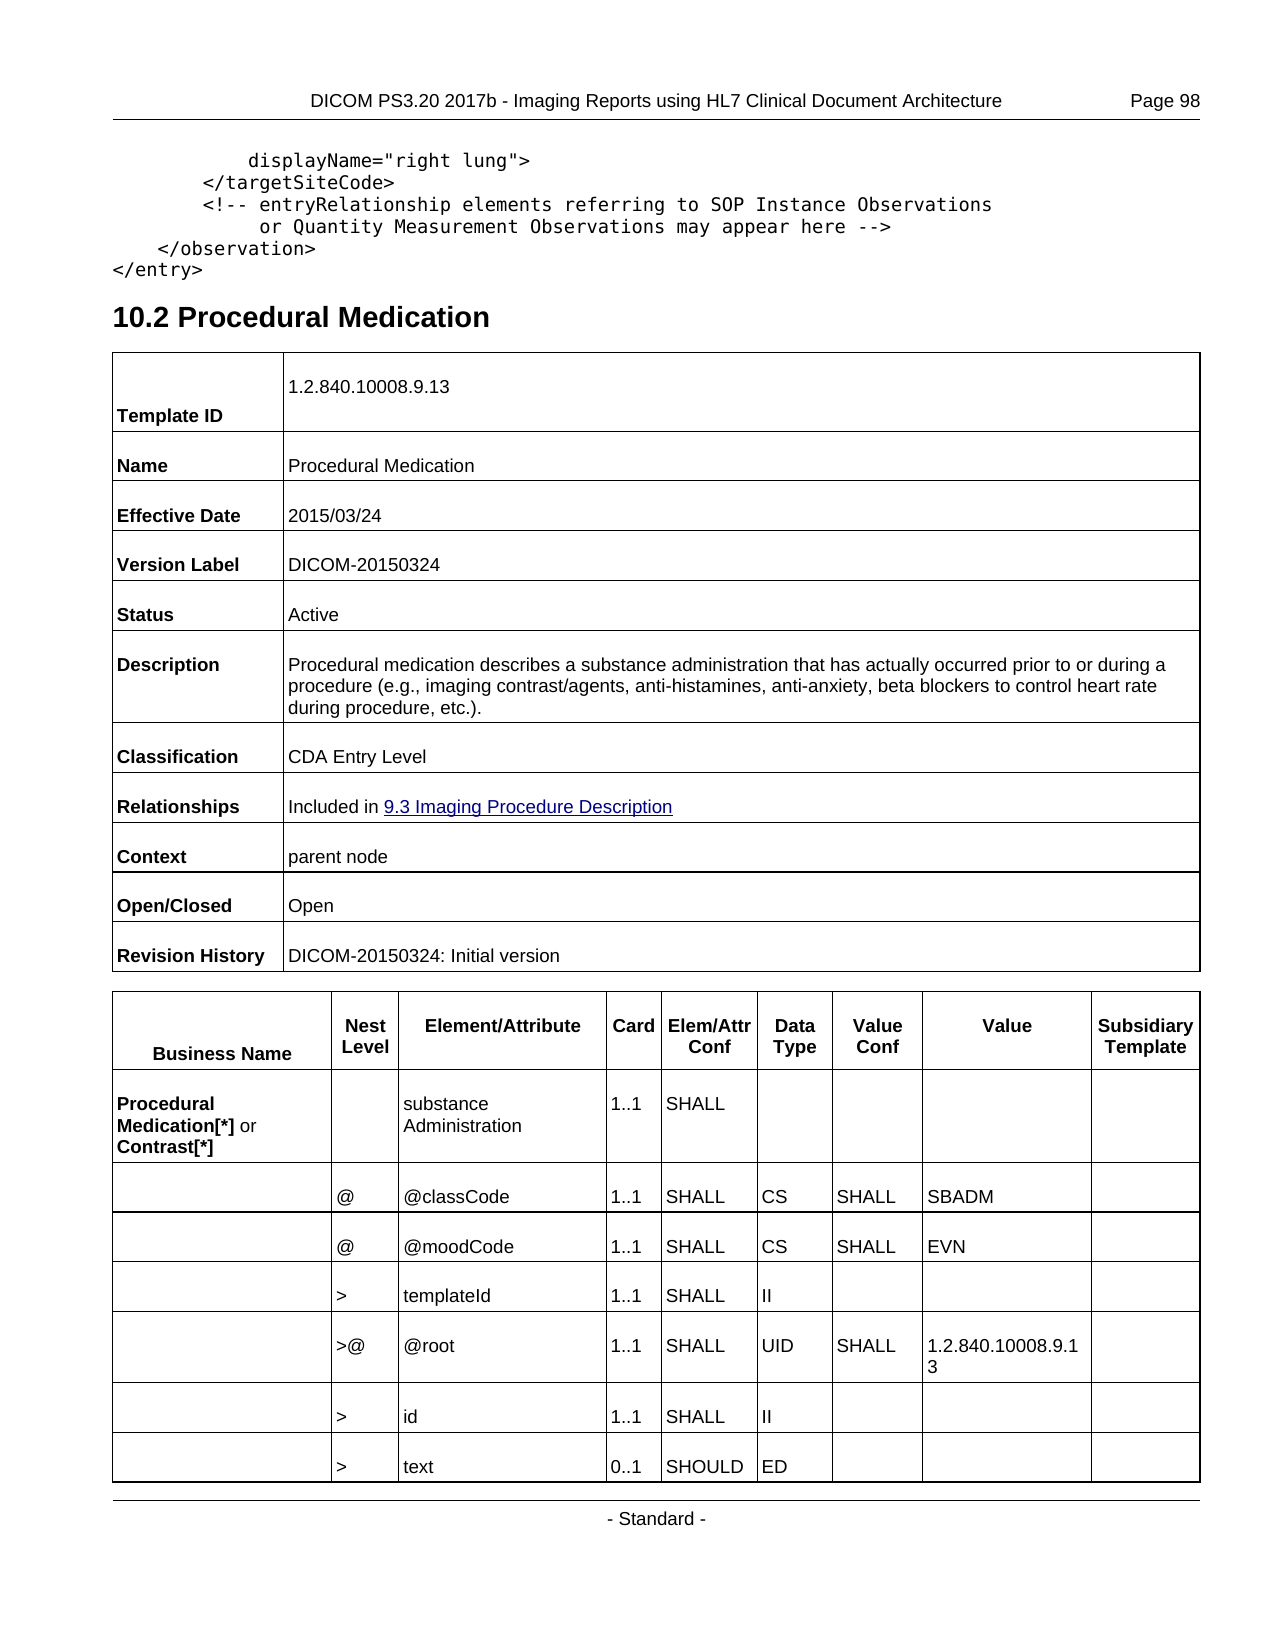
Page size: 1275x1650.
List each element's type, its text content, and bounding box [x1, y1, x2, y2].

table_cell > [332, 1262, 398, 1311]
table_cell CS [758, 1213, 832, 1261]
table_cell Procedural​Medication[*] or Contrast[*] [113, 1070, 331, 1162]
table_cell [1092, 1213, 1199, 1261]
table_cell SBADM [923, 1163, 1091, 1211]
table_cell 1..1 [607, 1070, 661, 1162]
table_cell DICOM-20150324: Initial version [284, 922, 1199, 971]
table_cell 1..1 [607, 1213, 661, 1261]
table_cell [923, 1262, 1091, 1311]
table_cell SHALL [662, 1213, 757, 1261]
table_cell SHALL [662, 1163, 757, 1211]
table_cell DICOM-20150324 [284, 531, 1199, 580]
table_cell substance​Administration [399, 1070, 606, 1162]
table_cell [1092, 1070, 1199, 1162]
table_cell text [399, 1433, 606, 1481]
table_cell [923, 1070, 1091, 1162]
table_cell [923, 1433, 1091, 1481]
table_cell II [758, 1383, 832, 1432]
table_header Data Type [758, 992, 832, 1069]
table_cell >@ [332, 1312, 398, 1382]
table_cell 1..1 [607, 1262, 661, 1311]
table_header Value [923, 992, 1091, 1069]
table_cell Description [113, 631, 283, 722]
table_cell Relationships [113, 773, 283, 822]
table_cell Included in 9.3 Imaging Procedure Description [284, 773, 1199, 822]
table_cell Effective Date [113, 481, 283, 530]
table_cell [113, 1262, 331, 1311]
table_cell [1092, 1433, 1199, 1481]
table_cell > [332, 1433, 398, 1481]
table_cell [758, 1070, 832, 1162]
table_cell [113, 1213, 331, 1261]
table_cell Procedural medication describes a substance administration that has actually occurred prior to or during a procedure (e.g., imaging contrast/agents, anti-histamines, anti-anxiety, beta blockers to control heart rate during procedure, etc.). [284, 631, 1199, 722]
table_cell SHALL [833, 1213, 922, 1261]
table_cell id [399, 1383, 606, 1432]
table_cell Classification [113, 723, 283, 772]
table_cell [113, 1163, 331, 1211]
table_cell [833, 1262, 922, 1311]
table_cell Open [284, 873, 1199, 921]
table_header Card [607, 992, 661, 1069]
text 10.2 Procedural Medication [112, 300, 1200, 333]
table_cell parent node [284, 823, 1199, 871]
table_cell Active [284, 581, 1199, 629]
table_cell @classCode [399, 1163, 606, 1211]
table_cell Revision History [113, 922, 283, 971]
table_cell CS [758, 1163, 832, 1211]
table_header Business Name [113, 992, 331, 1069]
table_cell Context [113, 823, 283, 871]
table_cell CDA Entry Level [284, 723, 1199, 772]
table_cell SHALL [833, 1163, 922, 1211]
table_cell [1092, 1383, 1199, 1432]
table_cell @moodCode [399, 1213, 606, 1261]
table_cell 2015/03/24 [284, 481, 1199, 530]
table_cell @ [332, 1213, 398, 1261]
table_cell template​Id [399, 1262, 606, 1311]
table_cell 1..1 [607, 1383, 661, 1432]
table_cell [113, 1383, 331, 1432]
table_header Nest Level [332, 992, 398, 1069]
table_cell > [332, 1383, 398, 1432]
table_cell UID [758, 1312, 832, 1382]
table_header Value Conf [833, 992, 922, 1069]
table_cell Open/Closed [113, 873, 283, 921]
table_cell SHALL [662, 1312, 757, 1382]
text displayName="right lung"> </targetSiteCode> <!-- entryRelationship elements referring to SOP Instance Observations or Quantity Measurement Observations may appear here --> </observation> </entry> [112, 150, 1200, 281]
table_cell 1..1 [607, 1312, 661, 1382]
table_cell ED [758, 1433, 832, 1481]
table_cell 0..1 [607, 1433, 661, 1481]
table_header Element/​Attribute [399, 992, 606, 1069]
table_cell 1..1 [607, 1163, 661, 1211]
table_cell [833, 1433, 922, 1481]
table_header Elem/Attr Conf [662, 992, 757, 1069]
table_cell [113, 1312, 331, 1382]
table_header Subsidiary Template [1092, 992, 1199, 1069]
table_cell EVN [923, 1213, 1091, 1261]
table_cell 1.2.840.10008.9.13 [923, 1312, 1091, 1382]
table_cell II [758, 1262, 832, 1311]
table_cell Name [113, 432, 283, 480]
table_cell [833, 1383, 922, 1432]
table_cell SHALL [833, 1312, 922, 1382]
table_cell Procedural Medication [284, 432, 1199, 480]
table_header Template ID [113, 353, 283, 431]
table_cell SHALL [662, 1070, 757, 1162]
table_header 1.2.840.10008.9.13 [284, 353, 1199, 431]
table_cell [923, 1383, 1091, 1432]
table_cell Status [113, 581, 283, 629]
table_cell [332, 1070, 398, 1162]
table_cell [113, 1433, 331, 1481]
table_cell SHALL [662, 1383, 757, 1432]
table_cell @root [399, 1312, 606, 1382]
table_cell SHOULD [662, 1433, 757, 1481]
table_cell [1092, 1262, 1199, 1311]
table_cell [833, 1070, 922, 1162]
table_cell Version Label [113, 531, 283, 580]
table_cell @ [332, 1163, 398, 1211]
table_cell SHALL [662, 1262, 757, 1311]
table_cell [1092, 1312, 1199, 1382]
table_cell [1092, 1163, 1199, 1211]
